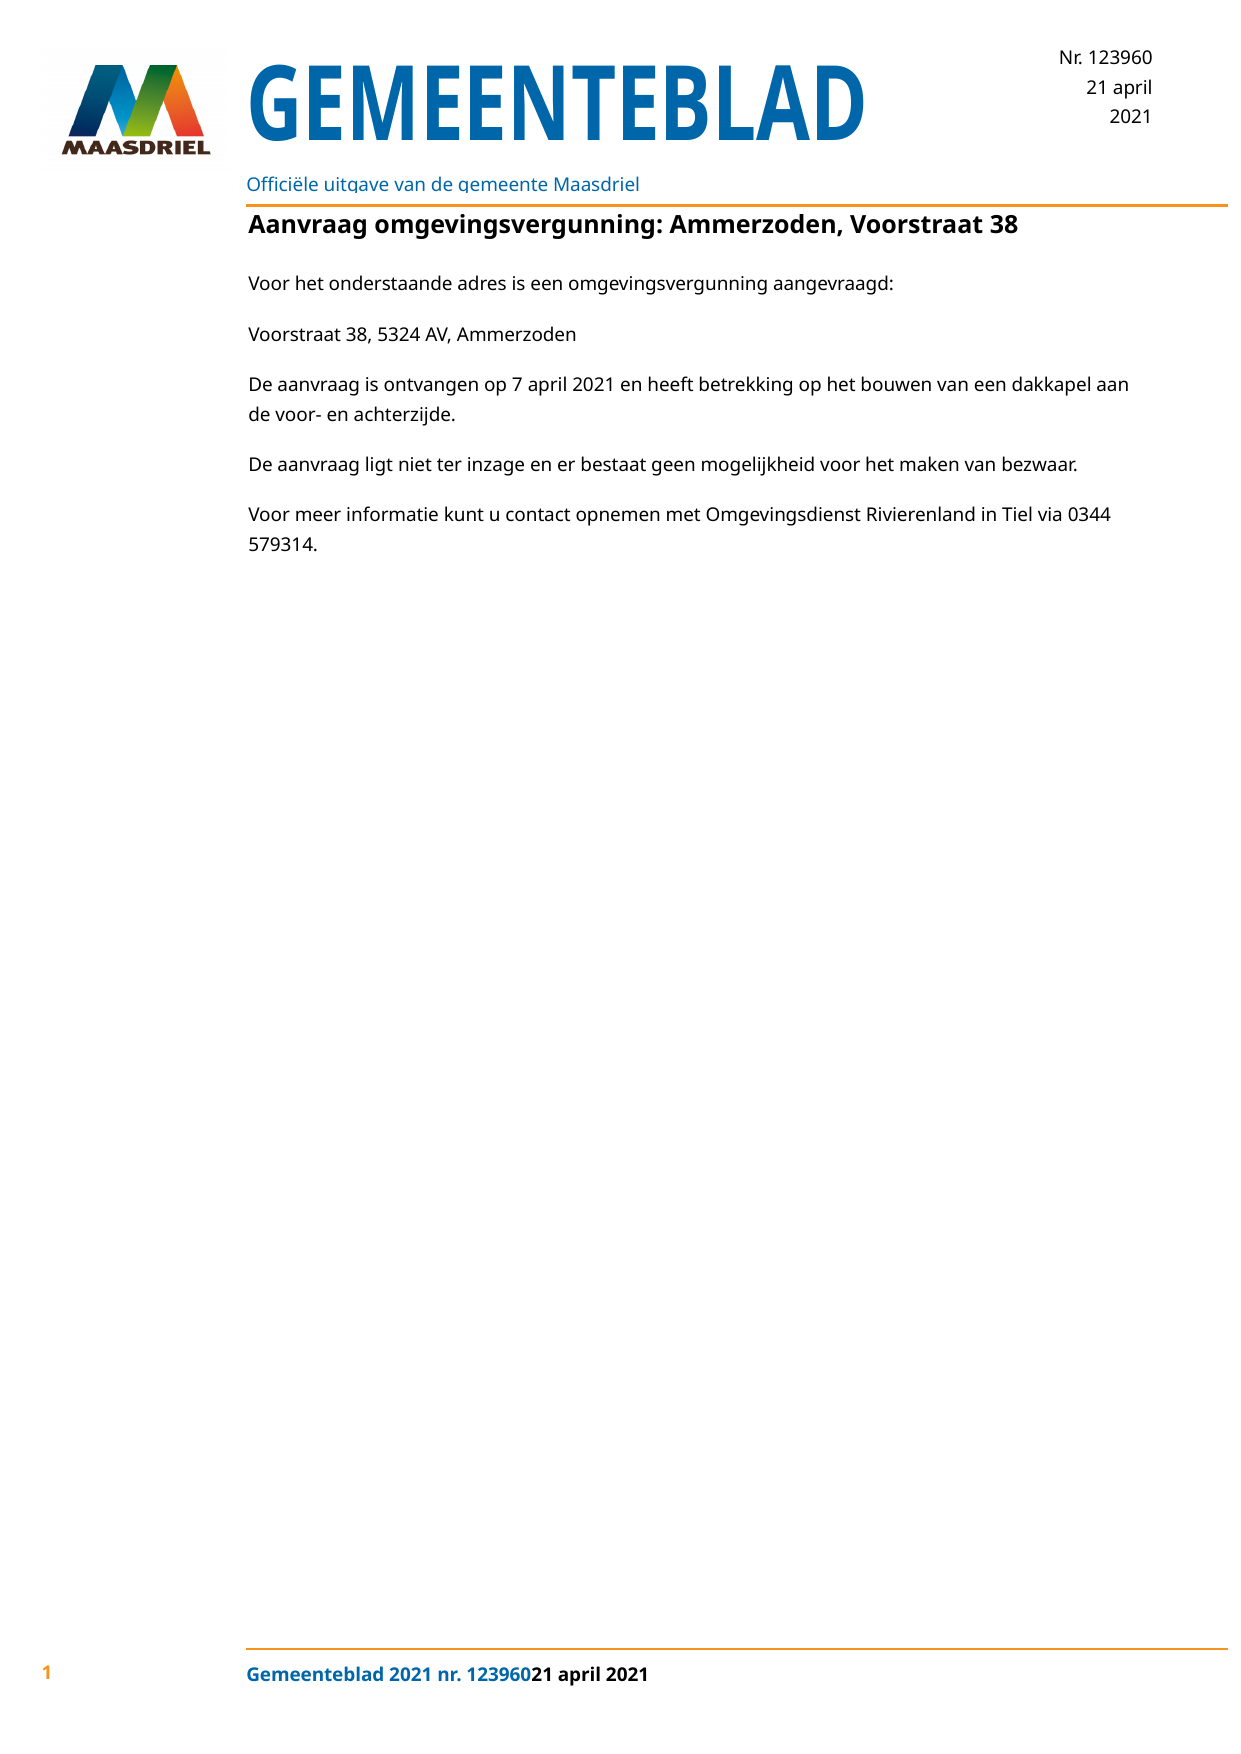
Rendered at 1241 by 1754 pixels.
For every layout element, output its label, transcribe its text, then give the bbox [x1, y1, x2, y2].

text Voorstraat 38, 5324 AV, Ammerzoden [248, 321, 1152, 346]
text Voor het onderstaande adres is een omgevingsvergunning aangevraagd: [248, 270, 1152, 296]
text De aanvraag ligt niet ter inzage en er bestaat geen mogelijkheid voor het maken van bezwaar. [248, 451, 1152, 477]
text Voor meer informatie kunt u contact opnemen met Omgevingsdienst Rivierenland in Tiel via 0344 579314. [248, 502, 1152, 557]
text De aanvraag is ontvangen op 7 april 2021 en heeft betrekking op het bouwen van een dakkapel aan de voor- en achterzijde. [248, 371, 1152, 426]
text Aanvraag omgevingsvergunning: Ammerzoden, Voorstraat 38 [248, 207, 1152, 241]
picture [41, 47, 231, 172]
